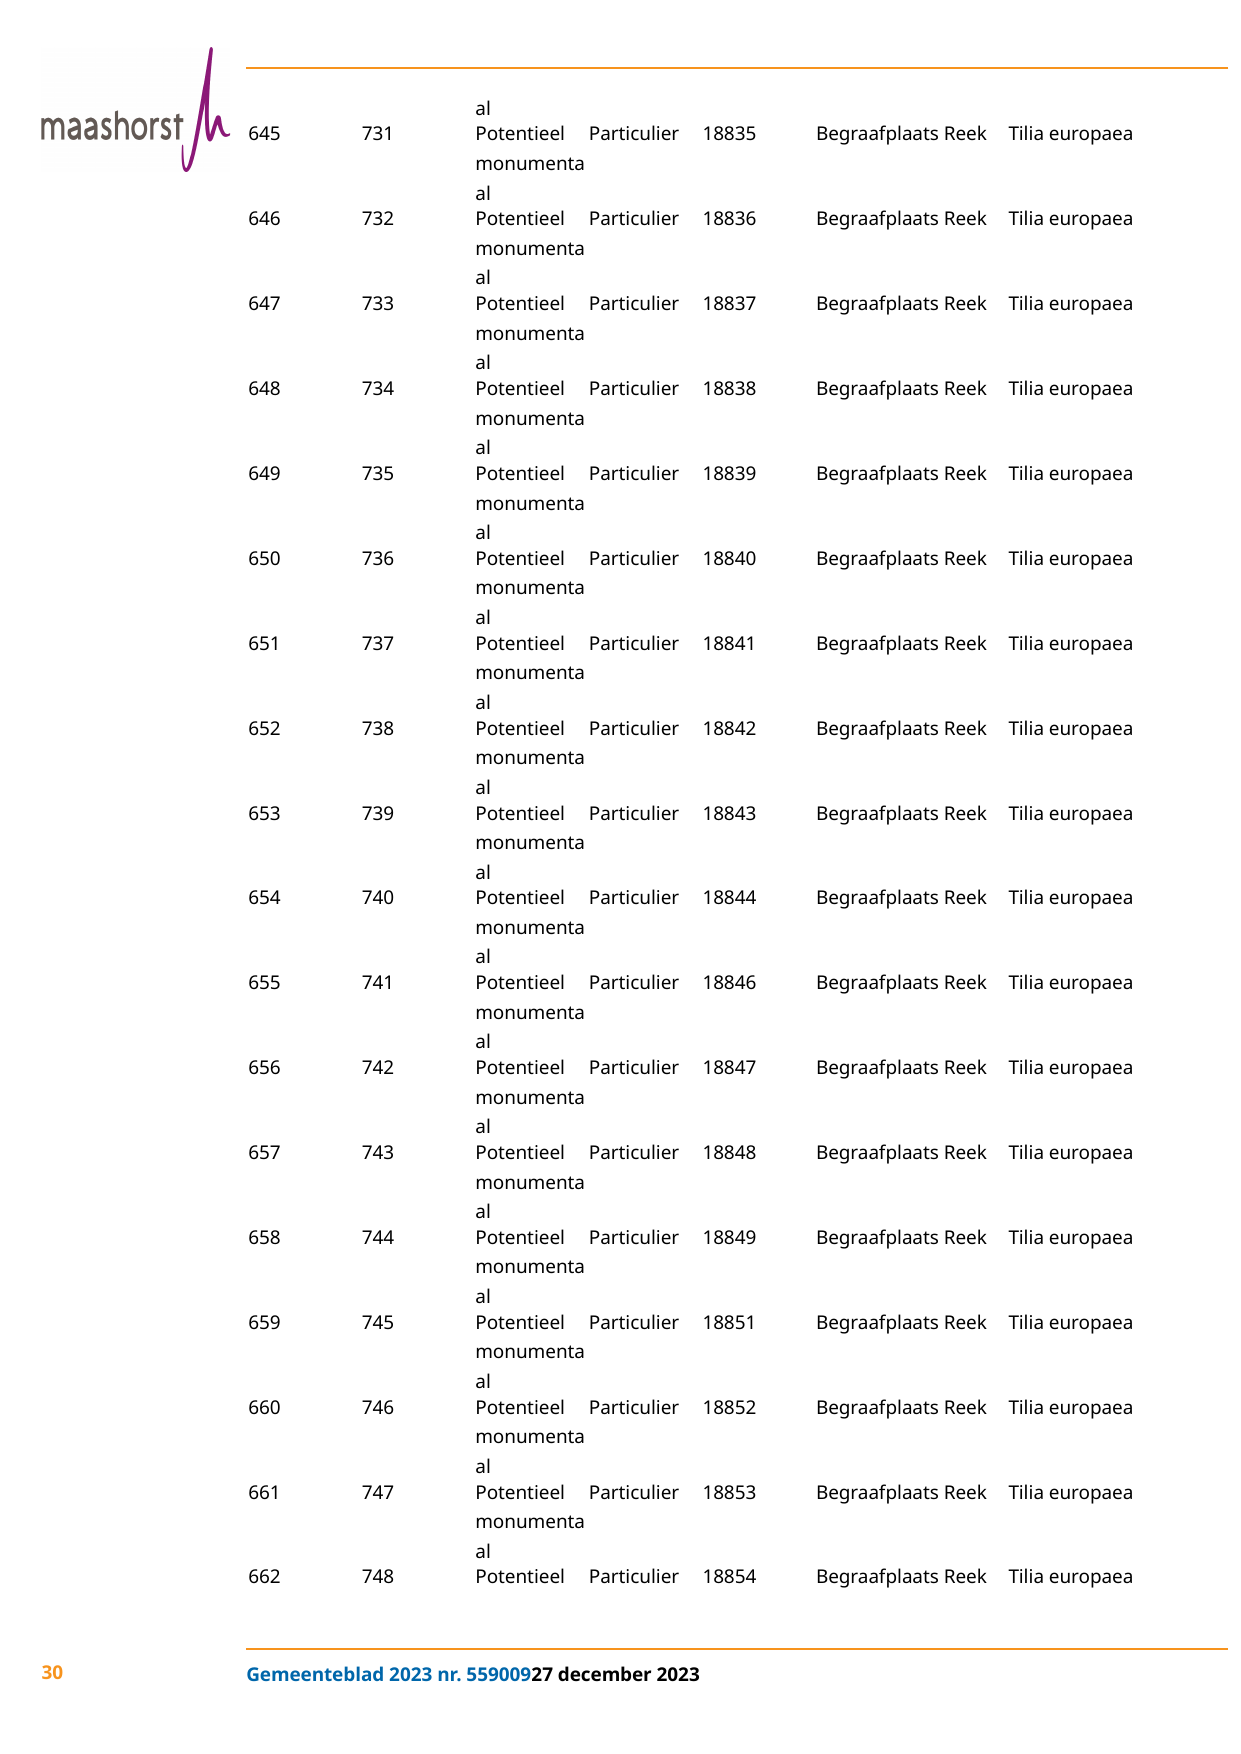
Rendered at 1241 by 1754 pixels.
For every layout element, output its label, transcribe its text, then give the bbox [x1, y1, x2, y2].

table_cell Tilia europaea [1008, 121, 1152, 205]
table_cell Particulier [589, 545, 702, 630]
table_cell 645 [248, 121, 362, 205]
table_cell 744 [362, 1224, 475, 1309]
table_cell 657 [248, 1139, 362, 1224]
table_cell 18851 [702, 1309, 816, 1394]
table_cell Tilia europaea [1008, 375, 1152, 460]
table_cell Particulier [589, 1054, 702, 1139]
table_cell 733 [362, 290, 475, 375]
table_cell Particulier [589, 460, 702, 545]
table_cell Begraafplaats Reek [816, 545, 1008, 630]
table_cell 736 [362, 545, 475, 630]
table_cell 740 [362, 885, 475, 969]
table_cell 18838 [702, 375, 816, 460]
table_cell Tilia europaea [1008, 800, 1152, 884]
table_cell Potentieel monumentaal [475, 290, 589, 375]
table_cell Potentieel monumentaal [475, 1054, 589, 1139]
table_cell Begraafplaats Reek [816, 121, 1008, 205]
table_cell Particulier [589, 205, 702, 290]
table_cell 651 [248, 630, 362, 715]
table_cell 18849 [702, 1224, 816, 1309]
table_cell 732 [362, 205, 475, 290]
table_cell 735 [362, 460, 475, 545]
table_cell Begraafplaats Reek [816, 885, 1008, 969]
table_cell Begraafplaats Reek [816, 1139, 1008, 1224]
picture [41, 47, 231, 172]
table_cell Begraafplaats Reek [816, 630, 1008, 715]
table_cell [589, 95, 702, 121]
table_cell 659 [248, 1309, 362, 1394]
table_cell Begraafplaats Reek [816, 375, 1008, 460]
table_cell 738 [362, 715, 475, 800]
table_cell 18848 [702, 1139, 816, 1224]
table_cell Potentieel monumentaal [475, 715, 589, 800]
table_cell Tilia europaea [1008, 1564, 1152, 1589]
table_cell Begraafplaats Reek [816, 1479, 1008, 1564]
table_cell Potentieel monumentaal [475, 885, 589, 969]
table_cell 18839 [702, 460, 816, 545]
table_cell Particulier [589, 1394, 702, 1479]
table_cell Tilia europaea [1008, 1054, 1152, 1139]
table_cell Particulier [589, 715, 702, 800]
table_cell 655 [248, 970, 362, 1054]
table_cell Tilia europaea [1008, 885, 1152, 969]
table_cell Begraafplaats Reek [816, 970, 1008, 1054]
table_cell Begraafplaats Reek [816, 1309, 1008, 1394]
table_cell 653 [248, 800, 362, 884]
table_cell 18837 [702, 290, 816, 375]
table_cell 734 [362, 375, 475, 460]
table_cell 647 [248, 290, 362, 375]
table_cell Begraafplaats Reek [816, 715, 1008, 800]
table_cell Particulier [589, 970, 702, 1054]
table_cell 658 [248, 1224, 362, 1309]
table_cell Particulier [589, 800, 702, 884]
table_cell Potentieel monumentaal [475, 1224, 589, 1309]
table_cell Particulier [589, 290, 702, 375]
table_cell Tilia europaea [1008, 970, 1152, 1054]
table_cell Potentieel monumentaal [475, 205, 589, 290]
table_cell Begraafplaats Reek [816, 1564, 1008, 1589]
table_cell Potentieel monumentaal [475, 1309, 589, 1394]
table_cell Tilia europaea [1008, 1224, 1152, 1309]
table_cell 650 [248, 545, 362, 630]
table_cell 737 [362, 630, 475, 715]
table_cell Begraafplaats Reek [816, 1054, 1008, 1139]
table_cell 745 [362, 1309, 475, 1394]
table_cell Particulier [589, 630, 702, 715]
table_cell 746 [362, 1394, 475, 1479]
table_cell 648 [248, 375, 362, 460]
table_cell 18853 [702, 1479, 816, 1564]
table_cell 654 [248, 885, 362, 969]
table_cell [362, 95, 475, 121]
table_cell [1008, 95, 1152, 121]
table_cell Potentieel monumentaal [475, 121, 589, 205]
table_cell Tilia europaea [1008, 1394, 1152, 1479]
table_cell Particulier [589, 1224, 702, 1309]
table_cell Begraafplaats Reek [816, 1394, 1008, 1479]
table_cell 18854 [702, 1564, 816, 1589]
table_cell Potentieel monumentaal [475, 545, 589, 630]
table_cell Potentieel monumentaal [475, 970, 589, 1054]
table_cell 656 [248, 1054, 362, 1139]
table_cell 652 [248, 715, 362, 800]
table_cell 747 [362, 1479, 475, 1564]
table_cell Particulier [589, 885, 702, 969]
table_cell 18840 [702, 545, 816, 630]
table_cell Potentieel monumentaal [475, 1139, 589, 1224]
table_cell [248, 95, 362, 121]
table_cell Tilia europaea [1008, 1479, 1152, 1564]
table_cell Particulier [589, 375, 702, 460]
table_cell Tilia europaea [1008, 630, 1152, 715]
table_cell Particulier [589, 1564, 702, 1589]
table_cell Potentieel monumentaal [475, 375, 589, 460]
table_cell 661 [248, 1479, 362, 1564]
table_cell 660 [248, 1394, 362, 1479]
table_cell 731 [362, 121, 475, 205]
table_cell al [475, 95, 589, 121]
table_cell Potentieel monumentaal [475, 1479, 589, 1564]
table_cell 742 [362, 1054, 475, 1139]
table_cell Potentieel monumentaal [475, 1394, 589, 1479]
table_cell 18842 [702, 715, 816, 800]
table_cell Potentieel monumentaal [475, 460, 589, 545]
table_cell Tilia europaea [1008, 545, 1152, 630]
table_cell Begraafplaats Reek [816, 460, 1008, 545]
table_cell Tilia europaea [1008, 205, 1152, 290]
table_cell Potentieel [475, 1564, 589, 1589]
table_cell 18847 [702, 1054, 816, 1139]
table_cell Tilia europaea [1008, 290, 1152, 375]
table_cell 18844 [702, 885, 816, 969]
table_cell 748 [362, 1564, 475, 1589]
table_cell 662 [248, 1564, 362, 1589]
table_cell [816, 95, 1008, 121]
table_cell Particulier [589, 1479, 702, 1564]
table_cell Begraafplaats Reek [816, 290, 1008, 375]
table_cell Tilia europaea [1008, 715, 1152, 800]
table_cell 18852 [702, 1394, 816, 1479]
table_cell [702, 95, 816, 121]
table_cell Tilia europaea [1008, 460, 1152, 545]
table_cell Begraafplaats Reek [816, 205, 1008, 290]
table_cell Begraafplaats Reek [816, 800, 1008, 884]
table_cell 649 [248, 460, 362, 545]
table_cell Particulier [589, 121, 702, 205]
table_cell 18846 [702, 970, 816, 1054]
table_cell Potentieel monumentaal [475, 630, 589, 715]
table_cell 646 [248, 205, 362, 290]
table_cell 18843 [702, 800, 816, 884]
table_cell Particulier [589, 1309, 702, 1394]
table_cell Particulier [589, 1139, 702, 1224]
table_cell Tilia europaea [1008, 1309, 1152, 1394]
table_cell 743 [362, 1139, 475, 1224]
table_cell Begraafplaats Reek [816, 1224, 1008, 1309]
table_cell Potentieel monumentaal [475, 800, 589, 884]
table_cell 18835 [702, 121, 816, 205]
table_cell 18836 [702, 205, 816, 290]
table_cell 741 [362, 970, 475, 1054]
table_cell 18841 [702, 630, 816, 715]
table_cell Tilia europaea [1008, 1139, 1152, 1224]
table_cell 739 [362, 800, 475, 884]
